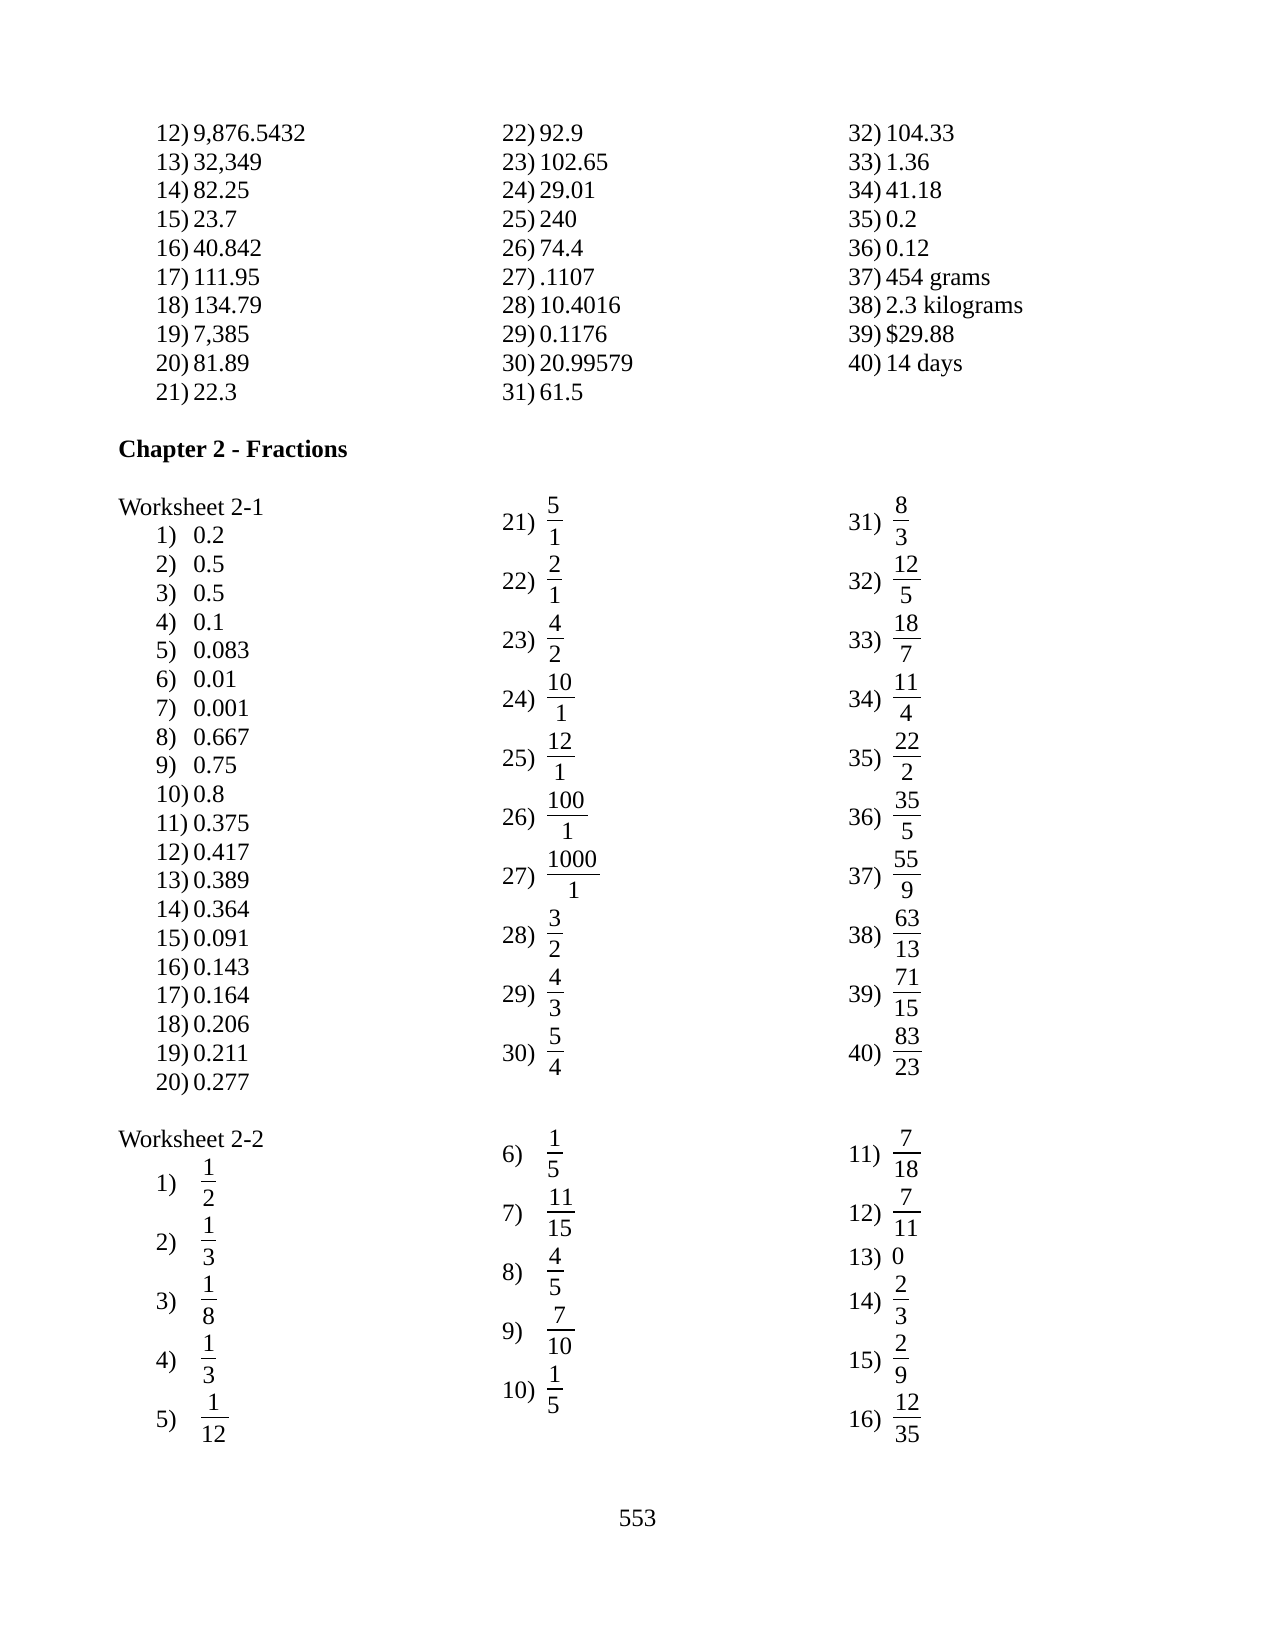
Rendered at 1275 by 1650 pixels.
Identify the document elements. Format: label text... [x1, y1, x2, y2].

list 14 days [848, 348, 1157, 377]
list 0.375 [156, 808, 464, 837]
list 454 grams [848, 262, 1157, 291]
list 0.389 [156, 866, 464, 894]
list 0.417 [156, 837, 464, 866]
text Chapter 2 - Fractions [118, 434, 1157, 463]
list 0.277 [156, 1067, 464, 1096]
list 40.842 [156, 233, 464, 262]
list 104.33 [848, 118, 1157, 147]
list 92.9 [502, 118, 811, 147]
list 0.1176 [502, 319, 811, 348]
list 0.01 [156, 664, 464, 693]
list 0.364 [156, 894, 464, 923]
list 10.4016 [502, 291, 811, 319]
list 134.79 [156, 291, 464, 319]
list 0.8 [156, 779, 464, 808]
list 23.7 [156, 204, 464, 233]
list 0.164 [156, 981, 464, 1009]
list 0.206 [156, 1009, 464, 1038]
list 2.3 kilograms [848, 291, 1157, 319]
list 22.3 [156, 377, 464, 406]
list 29.01 [502, 176, 811, 204]
list 0.211 [156, 1038, 464, 1067]
list 81.89 [156, 348, 464, 377]
list 240 [502, 204, 811, 233]
list 82.25 [156, 176, 464, 204]
list 0.667 [156, 722, 464, 751]
list 74.4 [502, 233, 811, 262]
list 9,876.5432 [156, 118, 464, 147]
list 0.5 [156, 549, 464, 578]
list 1.36 [848, 147, 1157, 176]
list 61.5 [502, 377, 811, 406]
list 7,385 [156, 319, 464, 348]
list 41.18 [848, 176, 1157, 204]
text Worksheet 2-2 [118, 1124, 464, 1153]
list 0.001 [156, 693, 464, 722]
list 0.083 [156, 636, 464, 664]
list 32,349 [156, 147, 464, 176]
list 102.65 [502, 147, 811, 176]
list 0.143 [156, 952, 464, 981]
list .1107 [502, 262, 811, 291]
list 0.2 [848, 204, 1157, 233]
list 20.99579 [502, 348, 811, 377]
list 0.091 [156, 923, 464, 952]
list 0.75 [156, 751, 464, 779]
list 111.95 [156, 262, 464, 291]
list 0.12 [848, 233, 1157, 262]
list 0.1 [156, 607, 464, 636]
list 0.2 [156, 521, 464, 549]
list 0.5 [156, 578, 464, 607]
text Worksheet 2-1 [118, 492, 464, 521]
list $29.88 [848, 319, 1157, 348]
